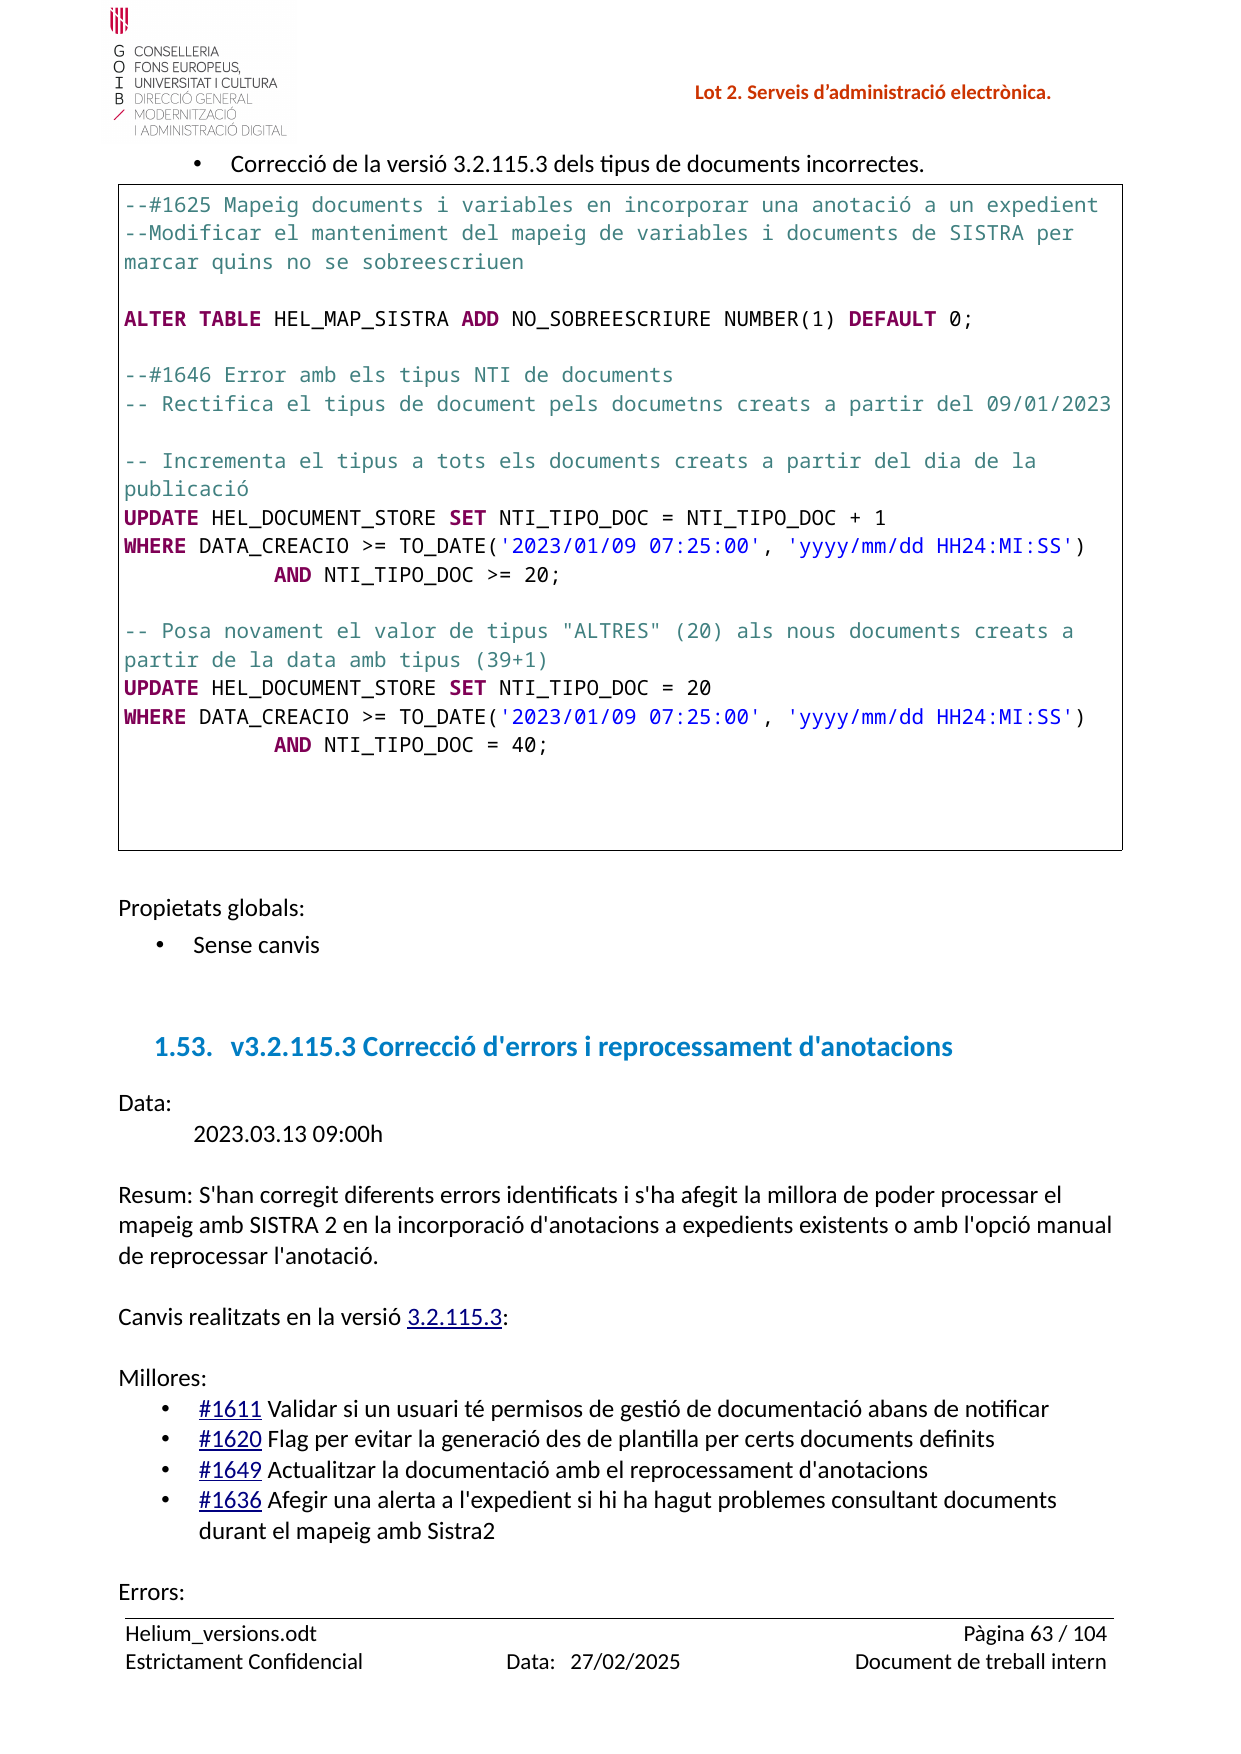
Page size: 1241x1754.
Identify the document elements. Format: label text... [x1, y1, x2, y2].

list Correcció de la versió 3.2.115.3 dels tipus de documents incorrectes. [193, 148, 1122, 178]
text Errors: [118, 1576, 1122, 1606]
list #1636 Afegir una alerta a l'expedient si hi ha hagut problemes consultant documents durant el mapeig amb Sistra2 [161, 1484, 1122, 1545]
text 2023.03.13 09:00h [118, 1118, 1122, 1148]
list #1649 Actualitzar la documentació amb el reprocessament d'anotacions [161, 1454, 1122, 1484]
list Sense canvis [156, 929, 1122, 959]
text Millores: [118, 1362, 1122, 1393]
text Propietats globals: [118, 892, 1122, 923]
text Resum: S'han corregit diferents errors identificats i s'ha afegit la millora de poder processar el mapeig amb SISTRA 2 en la incorporació d'anotacions a expedients existents o amb l'opció manual de reprocessar l'anotació. [118, 1179, 1122, 1271]
text Canvis realitzats en la versió 3.2.115.3: [118, 1301, 1122, 1332]
list #1620 Flag per evitar la generació des de plantilla per certs documents definits [161, 1423, 1122, 1454]
picture [100, 0, 297, 144]
text Data: [118, 1087, 1122, 1118]
table_header --#1625 Mapeig documents i variables en incorporar una anotació a un expedient --Modificar el manteniment del mapeig de variables i documents de SISTRA per marcar quins no se sobreescriuen ALTER TABLE HEL_MAP_SISTRA ADD NO_SOBREESCRIURE NUMBER(1) DEFAULT 0; --#1646 Error amb els tipus NTI de documents -- Rectifica el tipus de document pels documetns creats a partir del 09/01/2023 -- Incrementa el tipus a tots els documents creats a partir del dia de la publicació UPDATE HEL_DOCUMENT_STORE SET NTI_TIPO_DOC = NTI_TIPO_DOC + 1 WHERE DATA_CREACIO >= TO_DATE('2023/01/09 07:25:00', 'yyyy/mm/dd HH24:MI:SS') AND NTI_TIPO_DOC >= 20; -- Posa novament el valor de tipus "ALTRES" (20) als nous documents creats a partir de la data amb tipus (39+1) UPDATE HEL_DOCUMENT_STORE SET NTI_TIPO_DOC = 20 WHERE DATA_CREACIO >= TO_DATE('2023/01/09 07:25:00', 'yyyy/mm/dd HH24:MI:SS') AND NTI_TIPO_DOC = 40; [119, 185, 1122, 850]
subtitle v3.2.115.3 Correcció d'errors i reprocessament d'anotacions [153, 1028, 1122, 1064]
list #1611 Validar si un usuari té permisos de gestió de documentació abans de notificar [161, 1393, 1122, 1423]
